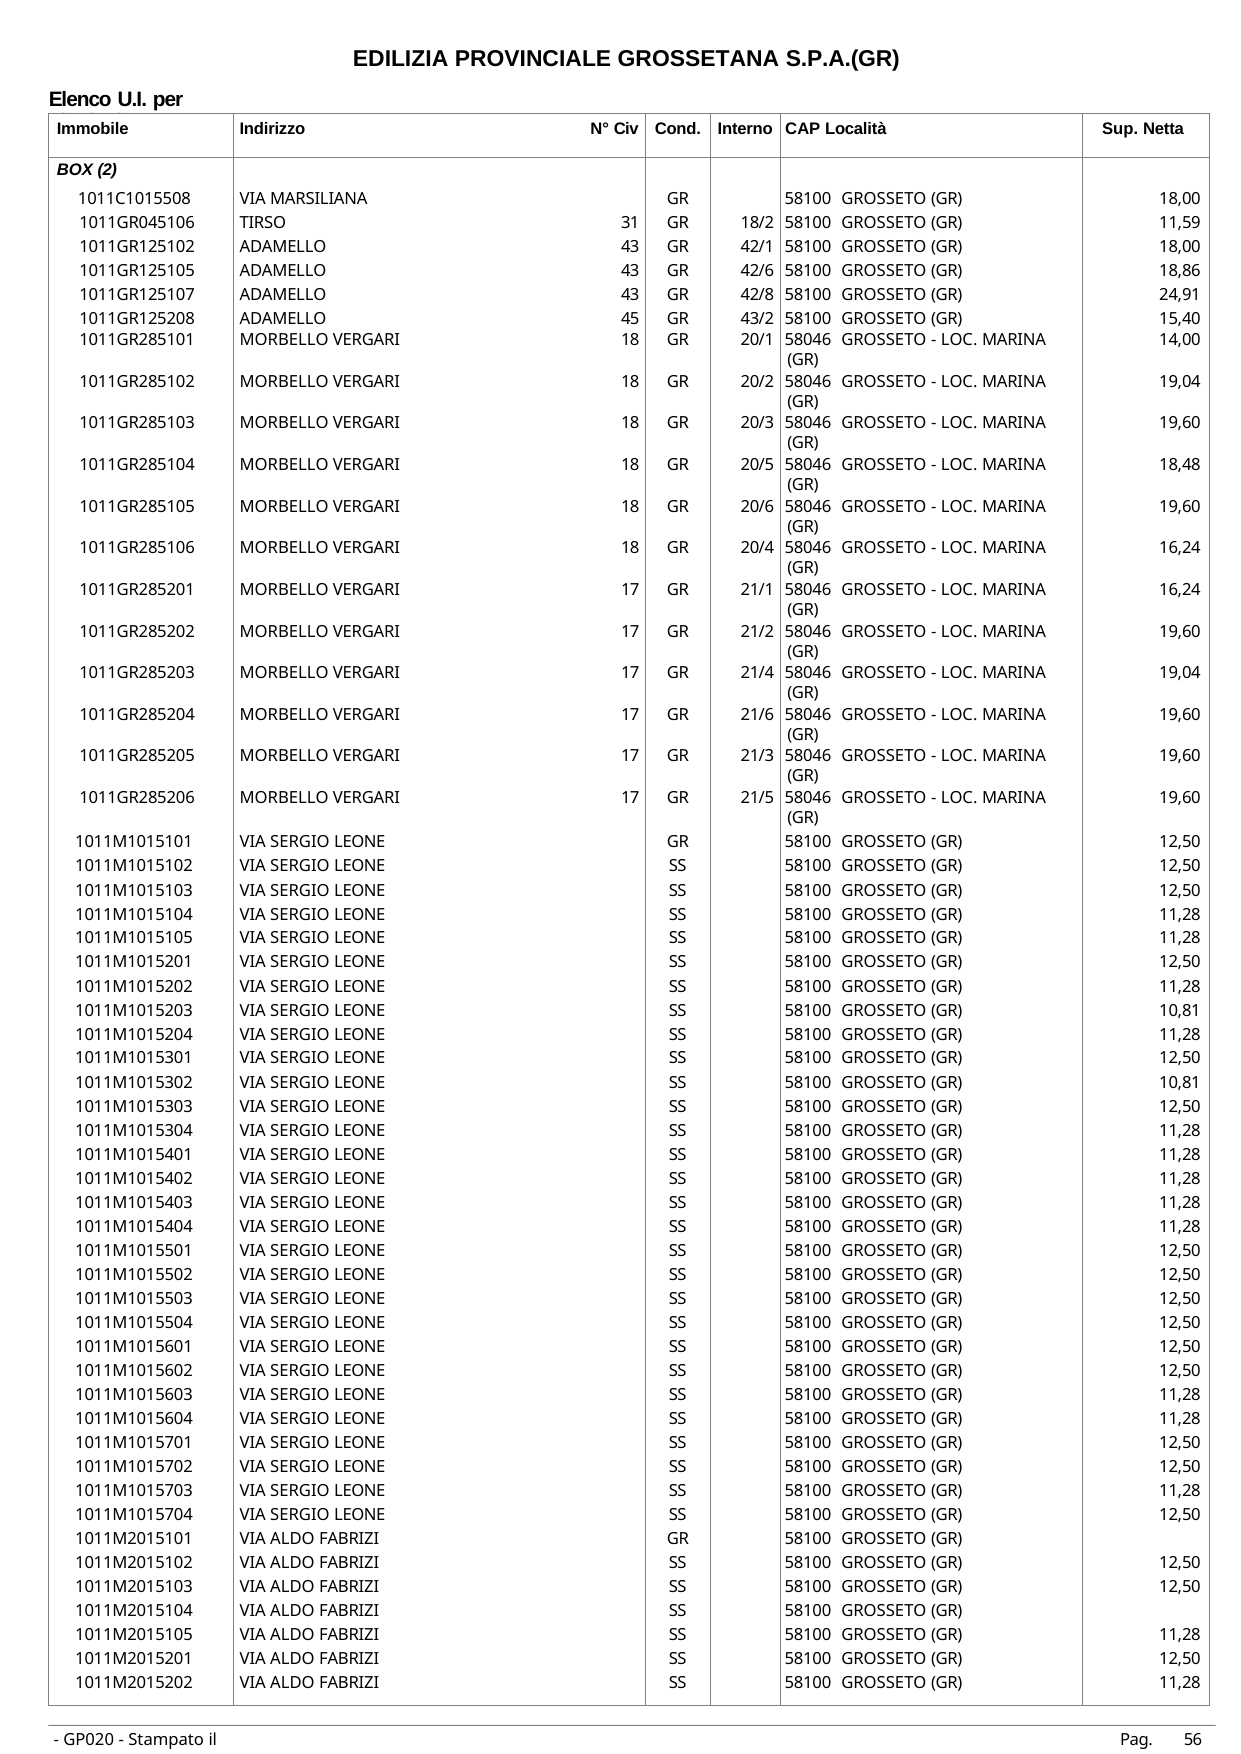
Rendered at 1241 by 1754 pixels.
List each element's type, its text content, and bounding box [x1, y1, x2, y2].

table_cell [836, 768, 1082, 788]
table_cell 19,04 [1083, 664, 1209, 684]
table_cell SS [646, 1285, 710, 1309]
table_cell [711, 352, 780, 372]
table_cell SS [646, 949, 710, 973]
table_cell SS [646, 1021, 710, 1045]
table_cell 11,28 [1083, 1405, 1209, 1429]
table_cell [711, 435, 780, 456]
table_cell [711, 1189, 780, 1213]
table_cell 58046 [781, 580, 836, 601]
table_cell 19,04 [1083, 373, 1209, 393]
table_cell SS [646, 1357, 710, 1381]
table_cell [500, 1598, 645, 1621]
table_cell [500, 352, 645, 372]
table_header Immobile [49, 114, 233, 157]
table_cell 1011GR125208 [49, 306, 233, 330]
table_cell GROSSETO (GR) [836, 1645, 1082, 1669]
table_cell GR [646, 830, 710, 853]
table_cell 18 [500, 330, 645, 352]
table_cell [500, 1021, 645, 1045]
table_header Sup. Netta [1083, 114, 1209, 157]
table_cell 21/6 [711, 705, 780, 726]
table_cell 58100 [781, 853, 836, 877]
table_cell [1083, 158, 1209, 184]
table_cell 1011GR285202 [49, 622, 233, 643]
table_cell SS [646, 1045, 710, 1069]
table_cell 58100 [781, 830, 836, 853]
table_cell [234, 393, 500, 414]
table_cell 17 [500, 705, 645, 726]
table_cell 10,81 [1083, 1069, 1209, 1093]
table_cell GROSSETO (GR) [836, 1141, 1082, 1165]
table_cell 1011GR285102 [49, 373, 233, 393]
table_cell GR [646, 705, 710, 726]
table_cell VIA SERGIO LEONE [234, 1237, 500, 1261]
table_cell [836, 643, 1082, 663]
table_cell [500, 1429, 645, 1453]
table_cell [500, 853, 645, 877]
table_cell SS [646, 1478, 710, 1501]
table_cell SS [646, 1645, 710, 1669]
table_cell GROSSETO - LOC. MARINA [836, 580, 1082, 601]
table_cell 11,28 [1083, 1189, 1209, 1213]
table_cell 58046 [781, 330, 836, 352]
table_cell 12,50 [1083, 830, 1209, 853]
table_cell MORBELLO VERGARI [234, 705, 500, 726]
table_cell 19,60 [1083, 788, 1209, 809]
table_cell [500, 1237, 645, 1261]
table_cell GROSSETO (GR) [836, 1189, 1082, 1213]
table_cell VIA SERGIO LEONE [234, 1093, 500, 1117]
table_cell SS [646, 1574, 710, 1597]
table_cell [711, 1574, 780, 1597]
table_cell VIA SERGIO LEONE [234, 1165, 500, 1189]
table_cell [234, 476, 500, 497]
table_cell GROSSETO (GR) [836, 1213, 1082, 1237]
table_cell GROSSETO (GR) [836, 1285, 1082, 1309]
table_cell VIA SERGIO LEONE [234, 973, 500, 997]
table_cell 12,50 [1083, 1357, 1209, 1381]
table_cell [500, 1405, 645, 1429]
table_cell 58100 [781, 1621, 836, 1645]
table_cell SS [646, 1549, 710, 1573]
table_cell [1083, 435, 1209, 456]
table_cell 1011M1015601 [49, 1333, 233, 1357]
table_cell 31 [500, 210, 645, 234]
table_cell [836, 726, 1082, 747]
table_cell 1011M1015103 [49, 877, 233, 901]
table_cell 1011GR285205 [49, 747, 233, 768]
table_cell 1011GR285103 [49, 414, 233, 435]
table_header CAP Località [781, 114, 1082, 157]
table_cell [500, 643, 645, 663]
table_cell [711, 393, 780, 414]
table_cell 58046 [781, 539, 836, 559]
table_cell 58100 [781, 1093, 836, 1117]
table_cell [646, 393, 710, 414]
table_cell [781, 158, 836, 184]
table_cell [500, 1261, 645, 1285]
table_cell GR [646, 580, 710, 601]
table_cell 15,40 [1083, 306, 1209, 330]
table_cell [500, 435, 645, 456]
table_cell 42/1 [711, 234, 780, 258]
table_cell [500, 1333, 645, 1357]
table_cell GROSSETO (GR) [836, 1453, 1082, 1477]
table_cell 58100 [781, 1069, 836, 1093]
table_header N° Civ [500, 114, 645, 157]
table_cell GR [646, 258, 710, 282]
table_cell VIA SERGIO LEONE [234, 1261, 500, 1285]
table_cell 1011M1015602 [49, 1357, 233, 1381]
table_cell [500, 518, 645, 539]
table_cell 1011C1015508 [49, 184, 233, 210]
table_cell [500, 925, 645, 949]
table_cell VIA SERGIO LEONE [234, 877, 500, 901]
table_cell GROSSETO (GR) [836, 1309, 1082, 1333]
table_cell VIA ALDO FABRIZI [234, 1645, 500, 1669]
table_cell 20/5 [711, 456, 780, 476]
table_cell 11,28 [1083, 901, 1209, 925]
table_cell VIA SERGIO LEONE [234, 1045, 500, 1069]
table_cell 11,28 [1083, 1141, 1209, 1165]
table_cell MORBELLO VERGARI [234, 747, 500, 768]
table_cell 1011M1015301 [49, 1045, 233, 1069]
table_cell [836, 809, 1082, 830]
table_cell [711, 560, 780, 580]
table_cell 16,24 [1083, 580, 1209, 601]
table_cell VIA SERGIO LEONE [234, 1069, 500, 1093]
table_cell [234, 435, 500, 456]
table_cell SS [646, 1405, 710, 1429]
table_cell 58100 [781, 1381, 836, 1405]
table_cell 12,50 [1083, 1429, 1209, 1453]
table_cell 1011GR285105 [49, 497, 233, 518]
table_cell [646, 726, 710, 747]
table_cell 58100 [781, 1117, 836, 1141]
table_cell 18 [500, 497, 645, 518]
table_cell 58100 [781, 1021, 836, 1045]
table_cell VIA SERGIO LEONE [234, 925, 500, 949]
table_cell GROSSETO (GR) [836, 1261, 1082, 1285]
table_cell [500, 901, 645, 925]
table_cell [711, 726, 780, 747]
table_cell MORBELLO VERGARI [234, 497, 500, 518]
table_cell (GR) [781, 809, 836, 830]
table_cell VIA ALDO FABRIZI [234, 1549, 500, 1573]
table_cell [711, 1309, 780, 1333]
table_cell 20/6 [711, 497, 780, 518]
table_cell [500, 476, 645, 497]
table_cell [646, 476, 710, 497]
table_cell 11,59 [1083, 210, 1209, 234]
table_cell 58100 [781, 877, 836, 901]
table_cell 17 [500, 747, 645, 768]
table_cell [711, 1285, 780, 1309]
table_cell 1011M1015304 [49, 1117, 233, 1141]
table_cell 1011GR285201 [49, 580, 233, 601]
table_cell [711, 973, 780, 997]
table_cell 58046 [781, 705, 836, 726]
table_cell [711, 1141, 780, 1165]
table_cell 58100 [781, 1045, 836, 1069]
table_cell 1011M1015403 [49, 1189, 233, 1213]
table_cell 18 [500, 373, 645, 393]
table_cell [646, 643, 710, 663]
table_cell GROSSETO (GR) [836, 1501, 1082, 1525]
table_cell 14,00 [1083, 330, 1209, 352]
table_cell [500, 949, 645, 973]
table_cell [1083, 768, 1209, 788]
table_cell [1083, 560, 1209, 580]
table_cell 18,48 [1083, 456, 1209, 476]
table_cell [49, 809, 233, 830]
table_cell 11,28 [1083, 973, 1209, 997]
table_header Cond. [646, 114, 710, 157]
table_cell GROSSETO (GR) [836, 1333, 1082, 1357]
table_cell 20/3 [711, 414, 780, 435]
table_cell GR [646, 622, 710, 643]
table_cell [500, 1381, 645, 1405]
table_cell SS [646, 1165, 710, 1189]
table_cell 58100 [781, 184, 836, 210]
table_cell 58046 [781, 456, 836, 476]
table_cell 58100 [781, 1574, 836, 1597]
table_cell GROSSETO (GR) [836, 258, 1082, 282]
table_cell MORBELLO VERGARI [234, 414, 500, 435]
table_cell [49, 393, 233, 414]
table_cell 18 [500, 456, 645, 476]
table_cell SS [646, 1069, 710, 1093]
table_cell [711, 158, 780, 184]
table_cell [646, 684, 710, 705]
table_cell 20/4 [711, 539, 780, 559]
table_cell [836, 352, 1082, 372]
table_cell 1011GR285101 [49, 330, 233, 352]
table_cell SS [646, 1093, 710, 1117]
table_cell [711, 1333, 780, 1357]
table_cell 12,50 [1083, 1645, 1209, 1669]
table_cell 58100 [781, 1453, 836, 1477]
table_cell GROSSETO (GR) [836, 1117, 1082, 1141]
table_cell GROSSETO (GR) [836, 1021, 1082, 1045]
table_cell 12,50 [1083, 1285, 1209, 1309]
table_cell 12,50 [1083, 949, 1209, 973]
table_cell MORBELLO VERGARI [234, 664, 500, 684]
table_cell [500, 1621, 645, 1645]
table_cell SS [646, 1598, 710, 1621]
table_cell 12,50 [1083, 1309, 1209, 1333]
table_cell 12,50 [1083, 1093, 1209, 1117]
table_cell 58100 [781, 1189, 836, 1213]
table_cell [711, 768, 780, 788]
table_cell SS [646, 1189, 710, 1213]
table_cell 58100 [781, 1645, 836, 1669]
table_cell [711, 1645, 780, 1669]
table_cell 20/2 [711, 373, 780, 393]
table_cell [234, 643, 500, 663]
table_cell [500, 809, 645, 830]
table_cell 1011M1015404 [49, 1213, 233, 1237]
table_cell 21/4 [711, 664, 780, 684]
table_cell VIA ALDO FABRIZI [234, 1525, 500, 1549]
table_cell 58100 [781, 901, 836, 925]
table_cell GROSSETO (GR) [836, 1045, 1082, 1069]
table_cell GR [646, 788, 710, 809]
table_cell [234, 601, 500, 622]
table_cell 11,28 [1083, 1021, 1209, 1045]
table_cell VIA SERGIO LEONE [234, 1501, 500, 1525]
table_cell [711, 1670, 780, 1704]
table_cell 17 [500, 622, 645, 643]
table_cell 43 [500, 234, 645, 258]
table_cell 17 [500, 580, 645, 601]
table_cell 45 [500, 306, 645, 330]
table_cell 1011M1015502 [49, 1261, 233, 1285]
table_cell VIA SERGIO LEONE [234, 1405, 500, 1429]
table_cell 1011M2015104 [49, 1598, 233, 1621]
table_cell 20/1 [711, 330, 780, 352]
table_cell 1011M2015101 [49, 1525, 233, 1549]
table_cell [1083, 601, 1209, 622]
table_cell 1011M1015702 [49, 1453, 233, 1477]
table_cell 58100 [781, 1309, 836, 1333]
table_cell 58046 [781, 373, 836, 393]
table_cell [49, 435, 233, 456]
table_cell 18,00 [1083, 234, 1209, 258]
table_cell 11,28 [1083, 1213, 1209, 1237]
table_cell [500, 1117, 645, 1141]
table_cell 1011GR125102 [49, 234, 233, 258]
table_cell 58100 [781, 949, 836, 973]
table_cell 58100 [781, 282, 836, 306]
table_cell 42/6 [711, 258, 780, 282]
table_cell [836, 601, 1082, 622]
table_cell 19,60 [1083, 622, 1209, 643]
table_cell SS [646, 1333, 710, 1357]
table_cell 1011GR125107 [49, 282, 233, 306]
table_cell VIA SERGIO LEONE [234, 1117, 500, 1141]
table_cell 58046 [781, 414, 836, 435]
table_cell 11,28 [1083, 1621, 1209, 1645]
table_cell VIA ALDO FABRIZI [234, 1598, 500, 1621]
table_cell [500, 1645, 645, 1669]
table_cell [711, 1478, 780, 1501]
table_cell [646, 158, 710, 184]
table_cell (GR) [781, 518, 836, 539]
table_cell 58100 [781, 258, 836, 282]
table_cell GROSSETO (GR) [836, 830, 1082, 853]
table_cell [49, 560, 233, 580]
table_cell 58100 [781, 1285, 836, 1309]
table_cell [49, 601, 233, 622]
table_cell GROSSETO - LOC. MARINA [836, 373, 1082, 393]
table_cell [500, 1357, 645, 1381]
table_cell GROSSETO (GR) [836, 1574, 1082, 1597]
table_cell 18/2 [711, 210, 780, 234]
table_cell SS [646, 1429, 710, 1453]
table_cell VIA SERGIO LEONE [234, 1189, 500, 1213]
table_cell 1011M1015204 [49, 1021, 233, 1045]
table_cell 1011M1015604 [49, 1405, 233, 1429]
table_cell GR [646, 747, 710, 768]
table_cell [711, 1069, 780, 1093]
table_cell GR [646, 539, 710, 559]
table_cell (GR) [781, 560, 836, 580]
table_cell GROSSETO - LOC. MARINA [836, 330, 1082, 352]
table_cell [234, 518, 500, 539]
table_cell 58100 [781, 1670, 836, 1704]
table_cell 58100 [781, 973, 836, 997]
table_cell GROSSETO (GR) [836, 973, 1082, 997]
table_cell 11,28 [1083, 925, 1209, 949]
table_cell 58046 [781, 747, 836, 768]
table_cell (GR) [781, 601, 836, 622]
table_cell [711, 684, 780, 705]
table_cell GR [646, 664, 710, 684]
table_cell GROSSETO (GR) [836, 997, 1082, 1021]
table_cell 1011GR125105 [49, 258, 233, 282]
table_cell MORBELLO VERGARI [234, 622, 500, 643]
table_cell SS [646, 1261, 710, 1285]
table_cell [711, 853, 780, 877]
table_cell SS [646, 1237, 710, 1261]
table_cell [646, 768, 710, 788]
table_cell 19,60 [1083, 497, 1209, 518]
table_cell SS [646, 901, 710, 925]
table_cell GR [646, 1525, 710, 1549]
table_cell 11,28 [1083, 1670, 1209, 1704]
table_cell SS [646, 1501, 710, 1525]
table_cell 18 [500, 539, 645, 559]
table_cell [1083, 476, 1209, 497]
table_cell VIA SERGIO LEONE [234, 1285, 500, 1309]
table_cell [711, 643, 780, 663]
table_cell [1083, 684, 1209, 705]
table_cell ADAMELLO [234, 234, 500, 258]
table_cell [500, 1670, 645, 1704]
table_cell [711, 1237, 780, 1261]
table_cell 1011GR045106 [49, 210, 233, 234]
table_cell GROSSETO (GR) [836, 306, 1082, 330]
table_cell MORBELLO VERGARI [234, 539, 500, 559]
table_cell GROSSETO (GR) [836, 1429, 1082, 1453]
table_cell 1011M2015103 [49, 1574, 233, 1597]
table_cell SS [646, 1381, 710, 1405]
table_cell 58100 [781, 1405, 836, 1429]
table_cell GR [646, 210, 710, 234]
table_cell MORBELLO VERGARI [234, 580, 500, 601]
table_cell [646, 560, 710, 580]
table_cell [234, 560, 500, 580]
table_cell BOX (2) [49, 158, 233, 184]
table_cell SS [646, 925, 710, 949]
table_cell 58100 [781, 1213, 836, 1237]
table_cell 12,50 [1083, 853, 1209, 877]
table_cell VIA SERGIO LEONE [234, 1333, 500, 1357]
table_cell GR [646, 497, 710, 518]
table_cell 1011M1015703 [49, 1478, 233, 1501]
table_cell 18,86 [1083, 258, 1209, 282]
table_cell [711, 1261, 780, 1285]
table_cell 1011M1015302 [49, 1069, 233, 1093]
table_cell 12,50 [1083, 877, 1209, 901]
table_cell (GR) [781, 768, 836, 788]
table_cell [836, 158, 1082, 184]
table_cell [646, 435, 710, 456]
table_cell [711, 809, 780, 830]
table_cell [500, 877, 645, 901]
table_cell 58100 [781, 234, 836, 258]
table_cell [711, 901, 780, 925]
table_cell 1011GR285104 [49, 456, 233, 476]
table_cell SS [646, 877, 710, 901]
table_cell 58100 [781, 1165, 836, 1189]
table_cell 12,50 [1083, 1549, 1209, 1573]
table_cell 10,81 [1083, 997, 1209, 1021]
table_cell SS [646, 997, 710, 1021]
table_cell [234, 768, 500, 788]
table_cell [49, 352, 233, 372]
table_cell 1011M1015402 [49, 1165, 233, 1189]
table_cell [711, 1429, 780, 1453]
table_cell 1011M2015102 [49, 1549, 233, 1573]
table_cell [500, 973, 645, 997]
table_cell MORBELLO VERGARI [234, 788, 500, 809]
table_cell 1011GR285203 [49, 664, 233, 684]
table_cell GROSSETO - LOC. MARINA [836, 622, 1082, 643]
table_cell [711, 1093, 780, 1117]
table_cell [500, 1069, 645, 1093]
table_cell GR [646, 330, 710, 352]
table_cell SS [646, 853, 710, 877]
table_cell [711, 830, 780, 853]
table_cell [646, 809, 710, 830]
table_cell (GR) [781, 435, 836, 456]
table_cell [711, 1405, 780, 1429]
table_cell VIA SERGIO LEONE [234, 997, 500, 1021]
table_cell ADAMELLO [234, 258, 500, 282]
table_cell VIA MARSILIANA [234, 184, 500, 210]
table_cell [500, 158, 645, 184]
table_cell ADAMELLO [234, 306, 500, 330]
table_cell 58100 [781, 925, 836, 949]
table_cell 58100 [781, 1525, 836, 1549]
table_cell [1083, 726, 1209, 747]
table_cell VIA SERGIO LEONE [234, 949, 500, 973]
table_cell 1011M1015501 [49, 1237, 233, 1261]
table_cell [836, 476, 1082, 497]
table_cell GROSSETO - LOC. MARINA [836, 788, 1082, 809]
table_cell 1011M1015701 [49, 1429, 233, 1453]
table_cell 1011M1015102 [49, 853, 233, 877]
table_cell 1011M1015503 [49, 1285, 233, 1309]
table_cell [711, 1621, 780, 1645]
table_cell VIA SERGIO LEONE [234, 1357, 500, 1381]
table_cell VIA SERGIO LEONE [234, 1478, 500, 1501]
table_cell VIA SERGIO LEONE [234, 1381, 500, 1405]
table_cell 19,60 [1083, 414, 1209, 435]
table_cell [711, 949, 780, 973]
table_cell GROSSETO (GR) [836, 1237, 1082, 1261]
table_cell GR [646, 456, 710, 476]
table_cell GROSSETO (GR) [836, 1621, 1082, 1645]
table_cell 21/3 [711, 747, 780, 768]
table_cell SS [646, 973, 710, 997]
table_cell GR [646, 373, 710, 393]
table_cell (GR) [781, 393, 836, 414]
table_cell GROSSETO - LOC. MARINA [836, 705, 1082, 726]
table_cell [500, 601, 645, 622]
table_cell [500, 997, 645, 1021]
table_cell GROSSETO (GR) [836, 925, 1082, 949]
table_cell 1011M1015101 [49, 830, 233, 853]
table_cell [711, 476, 780, 497]
table_cell VIA SERGIO LEONE [234, 1141, 500, 1165]
table_cell 11,28 [1083, 1381, 1209, 1405]
table_cell GROSSETO (GR) [836, 877, 1082, 901]
table_cell 21/5 [711, 788, 780, 809]
table_cell 58100 [781, 210, 836, 234]
table_cell [711, 1501, 780, 1525]
table_cell 58100 [781, 1237, 836, 1261]
table_cell (GR) [781, 352, 836, 372]
table_cell 21/1 [711, 580, 780, 601]
table_cell [49, 726, 233, 747]
table_cell GROSSETO - LOC. MARINA [836, 456, 1082, 476]
table_cell 1011M1015104 [49, 901, 233, 925]
table_cell 1011M1015201 [49, 949, 233, 973]
table_cell GROSSETO - LOC. MARINA [836, 664, 1082, 684]
table_cell 58100 [781, 997, 836, 1021]
table_cell 16,24 [1083, 539, 1209, 559]
table_cell [49, 768, 233, 788]
table_cell 19,60 [1083, 705, 1209, 726]
table_cell 58100 [781, 306, 836, 330]
table_cell [500, 1453, 645, 1477]
table_cell [1083, 352, 1209, 372]
table_cell (GR) [781, 476, 836, 497]
table_cell [646, 518, 710, 539]
table_cell 12,50 [1083, 1045, 1209, 1069]
table_cell 12,50 [1083, 1574, 1209, 1597]
table_cell [711, 1021, 780, 1045]
table_cell 43/2 [711, 306, 780, 330]
table_cell 21/2 [711, 622, 780, 643]
table_cell [1083, 809, 1209, 830]
table_cell 43 [500, 258, 645, 282]
table_cell [234, 809, 500, 830]
table_cell [49, 476, 233, 497]
table_cell 12,50 [1083, 1453, 1209, 1477]
table_cell (GR) [781, 726, 836, 747]
table_cell VIA SERGIO LEONE [234, 830, 500, 853]
table_cell 58100 [781, 1598, 836, 1621]
table_cell [836, 518, 1082, 539]
table_cell [836, 560, 1082, 580]
table_cell 18 [500, 414, 645, 435]
table_cell 58046 [781, 788, 836, 809]
table_cell [1083, 1598, 1209, 1621]
table_cell 11,28 [1083, 1478, 1209, 1501]
table_cell 1011M1015704 [49, 1501, 233, 1525]
table_cell 58100 [781, 1549, 836, 1573]
table_cell 58046 [781, 622, 836, 643]
table_cell [646, 601, 710, 622]
table_cell SS [646, 1670, 710, 1704]
table_cell [500, 184, 645, 210]
table_cell 1011GR285204 [49, 705, 233, 726]
table_cell [1083, 643, 1209, 663]
table_cell SS [646, 1309, 710, 1333]
table_cell 12,50 [1083, 1333, 1209, 1357]
table_cell MORBELLO VERGARI [234, 373, 500, 393]
table_cell 12,50 [1083, 1501, 1209, 1525]
table_cell 1011M1015303 [49, 1093, 233, 1117]
table_cell GROSSETO (GR) [836, 1093, 1082, 1117]
table_cell GROSSETO - LOC. MARINA [836, 497, 1082, 518]
table_cell [711, 518, 780, 539]
table_cell [711, 1357, 780, 1381]
table_cell [711, 877, 780, 901]
table_cell GROSSETO (GR) [836, 1381, 1082, 1405]
table_cell [500, 1045, 645, 1069]
table_cell [836, 684, 1082, 705]
table_cell VIA ALDO FABRIZI [234, 1670, 500, 1704]
table_cell GROSSETO (GR) [836, 1165, 1082, 1189]
table_cell GROSSETO (GR) [836, 949, 1082, 973]
table_cell VIA ALDO FABRIZI [234, 1574, 500, 1597]
table_cell [711, 997, 780, 1021]
table_header Interno [711, 114, 780, 157]
table_cell [500, 393, 645, 414]
table_cell VIA SERGIO LEONE [234, 1453, 500, 1477]
table_cell [49, 684, 233, 705]
table_cell 18,00 [1083, 184, 1209, 210]
table_cell [711, 1117, 780, 1141]
table_cell 58100 [781, 1501, 836, 1525]
table_cell GROSSETO (GR) [836, 853, 1082, 877]
table_cell 58100 [781, 1357, 836, 1381]
table_cell 1011M1015401 [49, 1141, 233, 1165]
table_cell 58100 [781, 1333, 836, 1357]
table_cell [1083, 518, 1209, 539]
table_cell SS [646, 1141, 710, 1165]
table_cell GROSSETO - LOC. MARINA [836, 539, 1082, 559]
table_cell [234, 726, 500, 747]
table_cell GROSSETO (GR) [836, 1549, 1082, 1573]
table_cell [234, 158, 500, 184]
table_cell [1083, 393, 1209, 414]
table_cell 58100 [781, 1429, 836, 1453]
table_cell 17 [500, 664, 645, 684]
table_cell VIA ALDO FABRIZI [234, 1621, 500, 1645]
table_cell [500, 1574, 645, 1597]
table_cell GROSSETO (GR) [836, 1405, 1082, 1429]
table_cell 1011M2015201 [49, 1645, 233, 1669]
table_cell 1011M2015105 [49, 1621, 233, 1645]
table_cell [49, 643, 233, 663]
table_cell 1011M2015202 [49, 1670, 233, 1704]
table_cell 43 [500, 282, 645, 306]
table_cell GROSSETO - LOC. MARINA [836, 747, 1082, 768]
table_cell 1011M1015603 [49, 1381, 233, 1405]
table_cell [711, 1525, 780, 1549]
table_cell [500, 684, 645, 705]
table_cell [500, 830, 645, 853]
table_cell [500, 1141, 645, 1165]
table_cell GROSSETO (GR) [836, 901, 1082, 925]
table_cell 11,28 [1083, 1165, 1209, 1189]
table_cell GROSSETO (GR) [836, 1357, 1082, 1381]
table_cell ADAMELLO [234, 282, 500, 306]
table_cell MORBELLO VERGARI [234, 456, 500, 476]
table_cell (GR) [781, 643, 836, 663]
table_cell [234, 684, 500, 705]
table_cell GR [646, 184, 710, 210]
table_cell 1011M1015203 [49, 997, 233, 1021]
table_cell VIA SERGIO LEONE [234, 1309, 500, 1333]
table_cell VIA SERGIO LEONE [234, 1213, 500, 1237]
table_cell SS [646, 1621, 710, 1645]
table_cell [500, 1501, 645, 1525]
table_cell MORBELLO VERGARI [234, 330, 500, 352]
table_cell [500, 1165, 645, 1189]
table_cell [500, 1213, 645, 1237]
table_cell GROSSETO (GR) [836, 184, 1082, 210]
table_cell GROSSETO (GR) [836, 1598, 1082, 1621]
table_cell [711, 1165, 780, 1189]
table_cell [711, 1549, 780, 1573]
table_cell GR [646, 234, 710, 258]
table_cell [500, 1549, 645, 1573]
table_cell [711, 601, 780, 622]
table_cell [500, 1093, 645, 1117]
table_cell 11,28 [1083, 1117, 1209, 1141]
table_cell [500, 1309, 645, 1333]
table_cell GROSSETO (GR) [836, 1069, 1082, 1093]
table_cell 58046 [781, 497, 836, 518]
table_cell 1011M1015202 [49, 973, 233, 997]
table_cell [500, 726, 645, 747]
table_cell VIA SERGIO LEONE [234, 853, 500, 877]
table_cell 1011M1015504 [49, 1309, 233, 1333]
table_cell GR [646, 414, 710, 435]
table_cell [836, 393, 1082, 414]
table_cell VIA SERGIO LEONE [234, 1021, 500, 1045]
table_cell GR [646, 282, 710, 306]
table_cell [234, 352, 500, 372]
table_cell 58046 [781, 664, 836, 684]
table_cell [500, 1478, 645, 1501]
table_cell 1011GR285206 [49, 788, 233, 809]
table_cell 42/8 [711, 282, 780, 306]
table_cell GROSSETO (GR) [836, 1670, 1082, 1704]
table_cell (GR) [781, 684, 836, 705]
table_cell [711, 1213, 780, 1237]
table_cell GR [646, 306, 710, 330]
table_cell [711, 1045, 780, 1069]
table_cell VIA SERGIO LEONE [234, 1429, 500, 1453]
table_cell 58100 [781, 1141, 836, 1165]
table_cell GROSSETO (GR) [836, 210, 1082, 234]
table_cell GROSSETO - LOC. MARINA [836, 414, 1082, 435]
table_cell [711, 184, 780, 210]
table_cell [49, 518, 233, 539]
table_cell VIA SERGIO LEONE [234, 901, 500, 925]
table_cell [646, 352, 710, 372]
table_cell [711, 1381, 780, 1405]
table_cell 58100 [781, 1478, 836, 1501]
table_cell [711, 1453, 780, 1477]
table_cell SS [646, 1453, 710, 1477]
table_cell [500, 1189, 645, 1213]
table_cell SS [646, 1117, 710, 1141]
table_cell 1011GR285106 [49, 539, 233, 559]
table_cell 24,91 [1083, 282, 1209, 306]
table_cell [711, 925, 780, 949]
table_cell [500, 1285, 645, 1309]
table_cell [500, 768, 645, 788]
table_cell 58100 [781, 1261, 836, 1285]
table_cell 12,50 [1083, 1261, 1209, 1285]
table_cell 19,60 [1083, 747, 1209, 768]
table_cell [500, 1525, 645, 1549]
table_cell [836, 435, 1082, 456]
table_cell 12,50 [1083, 1237, 1209, 1261]
table_cell [1083, 1525, 1209, 1549]
table_cell TIRSO [234, 210, 500, 234]
table_cell GROSSETO (GR) [836, 282, 1082, 306]
table_cell GROSSETO (GR) [836, 1478, 1082, 1501]
table_cell GROSSETO (GR) [836, 234, 1082, 258]
table_cell GROSSETO (GR) [836, 1525, 1082, 1549]
table_cell [711, 1598, 780, 1621]
table_cell SS [646, 1213, 710, 1237]
table_cell 1011M1015105 [49, 925, 233, 949]
table_cell [500, 560, 645, 580]
table_header Indirizzo [234, 114, 500, 157]
table_cell 17 [500, 788, 645, 809]
